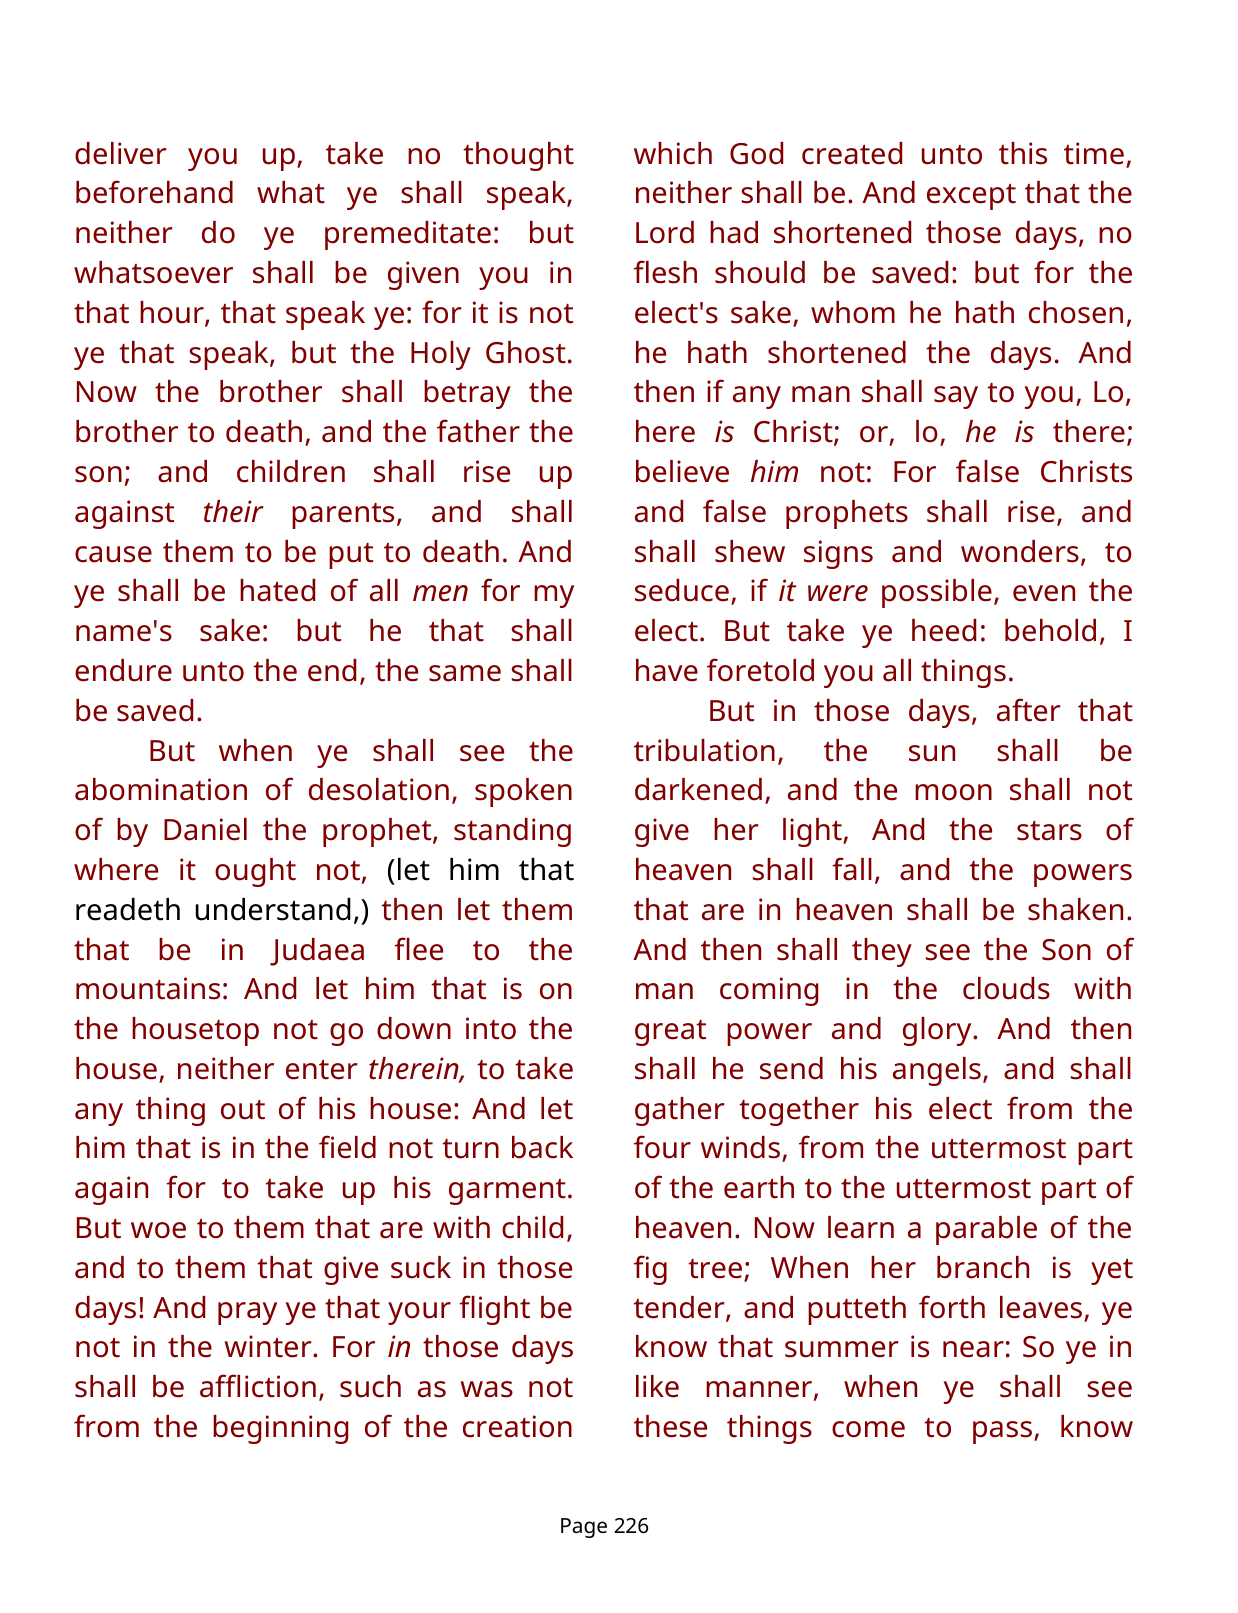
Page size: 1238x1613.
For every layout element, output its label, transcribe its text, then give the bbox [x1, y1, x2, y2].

text But when ye shall see the abomination of desolation, spoken of by Daniel the prophet, standing where it ought not, (let him that readeth understand,) then let them that be in Judaea flee to the mountains: And let him that is on the housetop not go down into the house, neither enter therein, to take any thing out of his house: And let him that is in the field not turn back again for to take up his garment. But woe to them that are with child, and to them that give suck in those days! And pray ye that your flight be not in the winter. For in those days shall be affliction, such as was not from the beginning of the creation [74, 730, 574, 1446]
text deliver you up, take no thought beforehand what ye shall speak, neither do ye premeditate: but whatsoever shall be given you in that hour, that speak ye: for it is not ye that speak, but the Holy Ghost. Now the brother shall betray the brother to death, and the father the son; and children shall rise up against their parents, and shall cause them to be put to death. And ye shall be hated of all men for my name's sake: but he that shall endure unto the end, the same shall be saved. [74, 133, 574, 730]
text But in those days, after that tribulation, the sun shall be darkened, and the moon shall not give her light, And the stars of heaven shall fall, and the powers that are in heaven shall be shaken. And then shall they see the Son of man coming in the clouds with great power and glory. And then shall he send his angels, and shall gather together his elect from the four winds, from the uttermost part of the earth to the uttermost part of heaven. Now learn a parable of the fig tree; When her branch is yet tender, and putteth forth leaves, ye know that summer is near: So ye in like manner, when ye shall see these things come to pass, know [633, 690, 1134, 1446]
text which God created unto this time, neither shall be. And except that the Lord had shortened those days, no flesh should be saved: but for the elect's sake, whom he hath chosen, he hath shortened the days. And then if any man shall say to you, Lo, here is Christ; or, lo, he is there; believe him not: For false Christs and false prophets shall rise, and shall shew signs and wonders, to seduce, if it were possible, even the elect. But take ye heed: behold, I have foretold you all things. [633, 133, 1134, 690]
